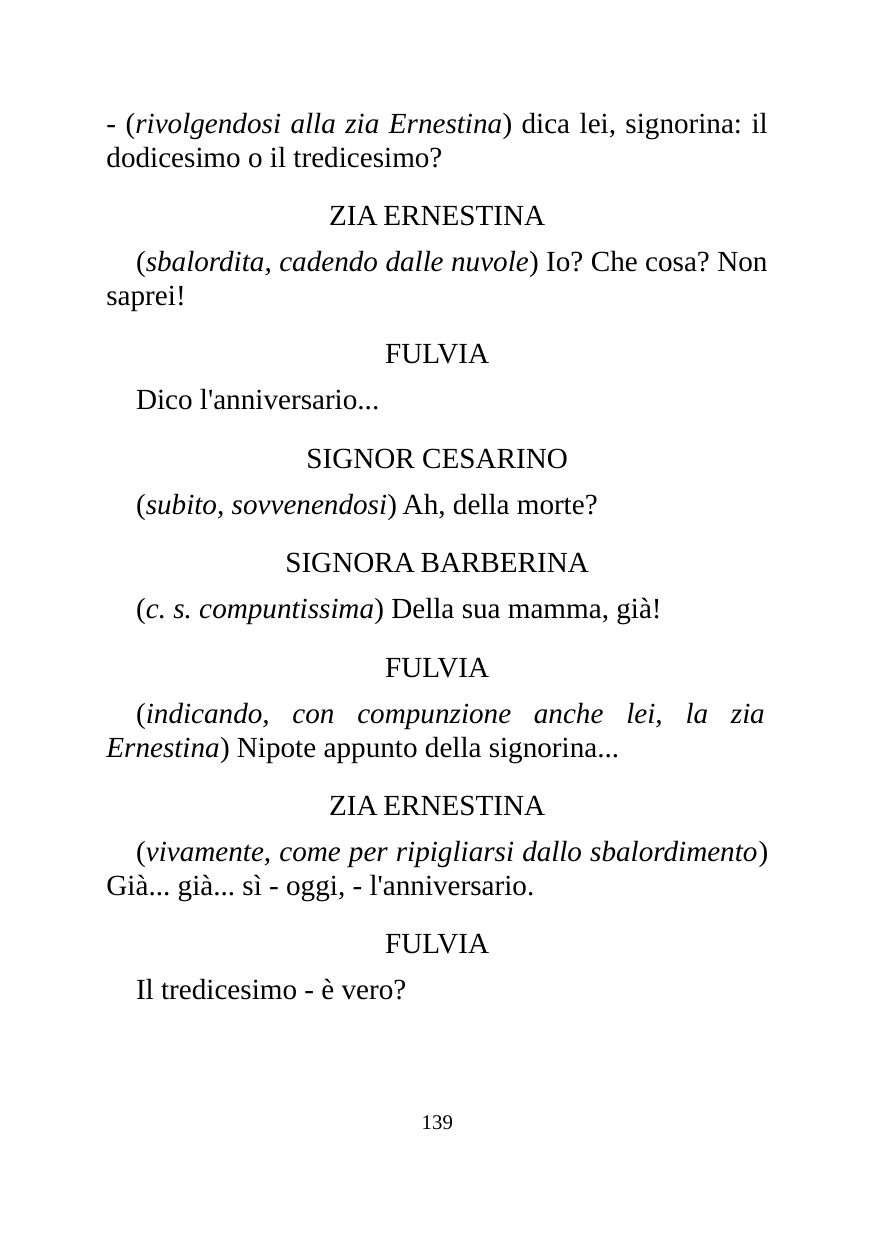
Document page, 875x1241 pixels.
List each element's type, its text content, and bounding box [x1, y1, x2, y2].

text - (rivolgendosi alla zia Ernestina) dica lei, signorina: il dodicesimo o il tredicesimo? [106, 106, 768, 173]
text ZIA ERNESTINA [106, 788, 768, 822]
text FULVIA [106, 336, 768, 370]
text FULVIA [106, 926, 768, 960]
text (c. s. compuntissima) Della sua mamma, già! [106, 592, 768, 625]
text SIGNOR CESARINO [106, 441, 768, 474]
text (subito, sovvenendosi) Ah, della morte? [106, 487, 768, 521]
text ZIA ERNESTINA [106, 198, 768, 232]
text FULVIA [106, 650, 768, 684]
text Il tredicesimo - è vero? [106, 972, 768, 1006]
text (sbalordita, cadendo dalle nuvole) Io? Che cosa? Non saprei! [106, 244, 768, 311]
text (vivamente, come per ripigliarsi dallo sbalordimento) Già... già... sì - oggi, - l'anniversario. [106, 834, 768, 901]
text SIGNORA BARBERINA [106, 546, 768, 579]
text Dico l'anniversario... [106, 382, 768, 416]
text (indicando, con compunzione anche lei, la zia Ernestina) Nipote appunto della signorina... [106, 696, 768, 763]
